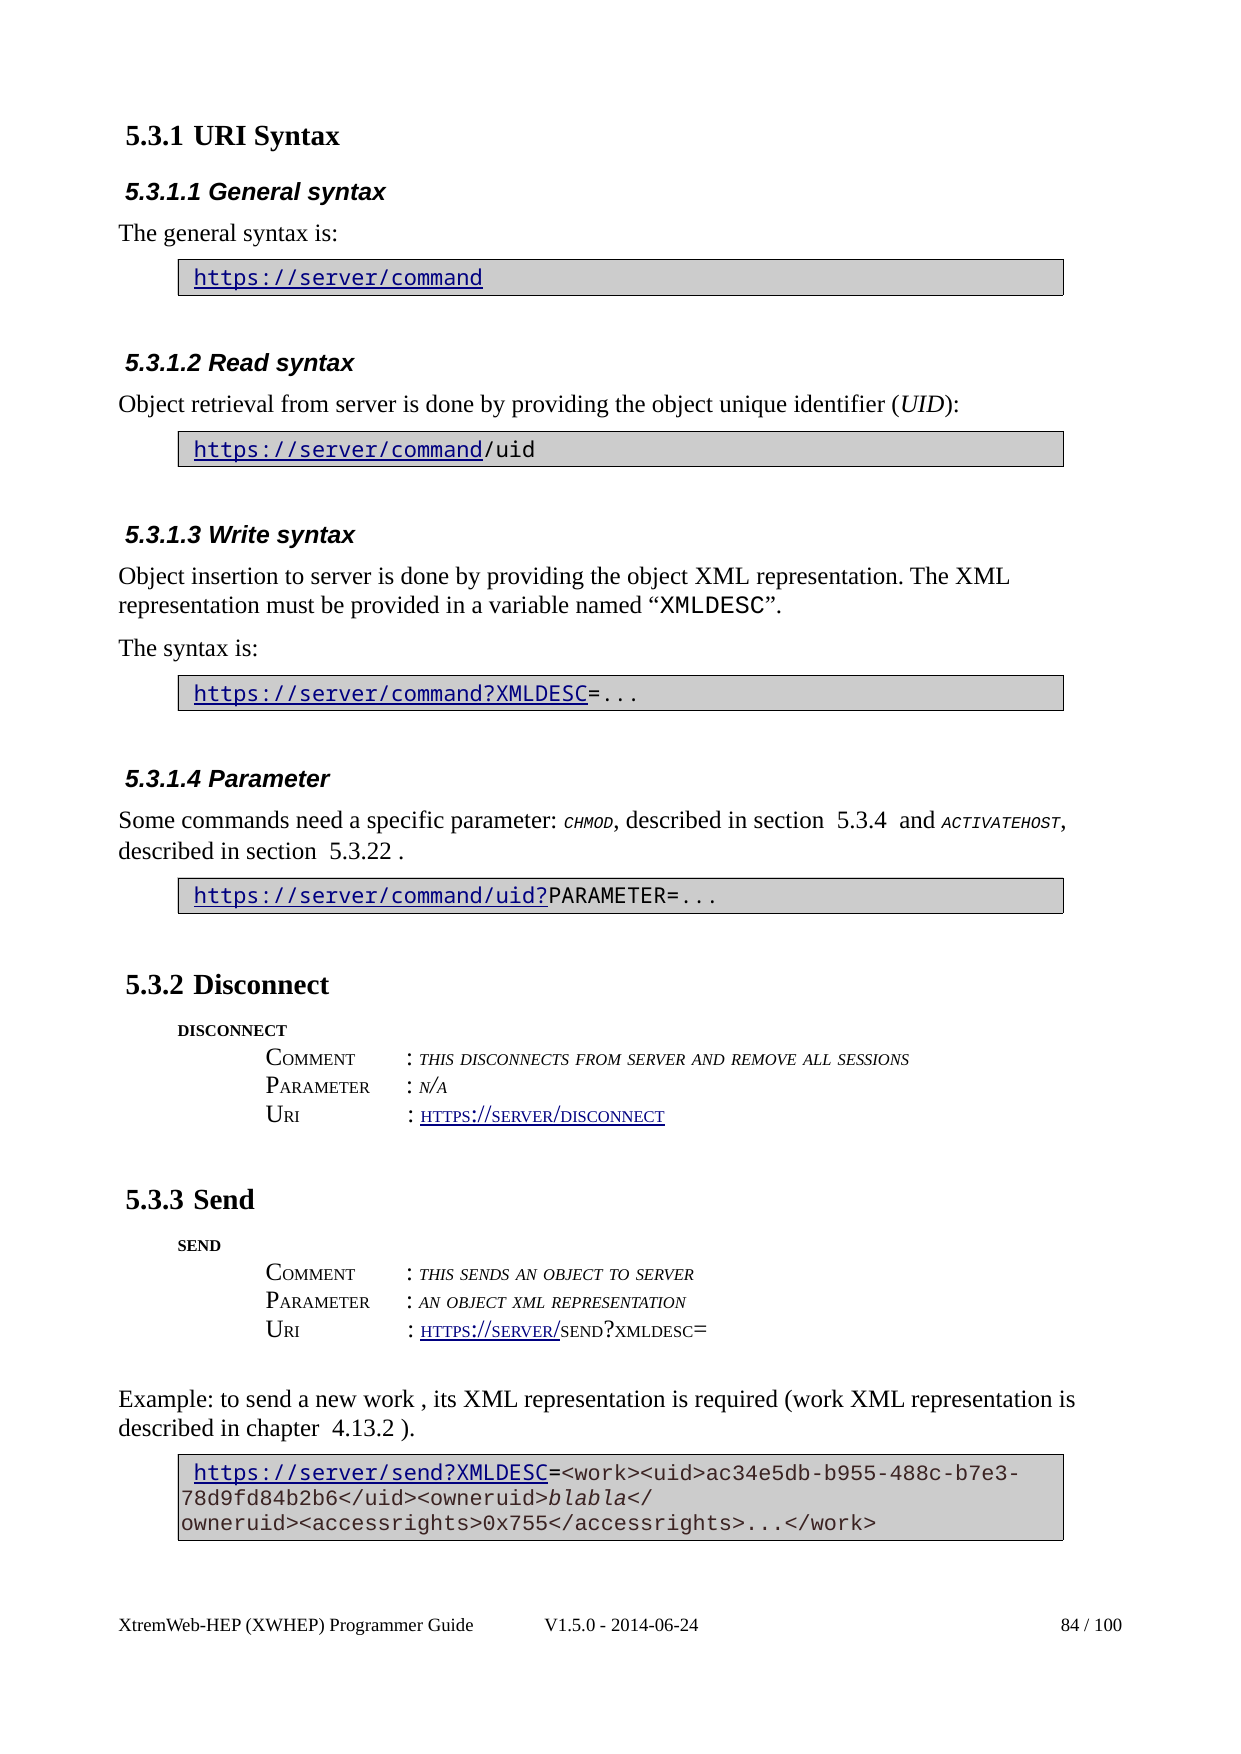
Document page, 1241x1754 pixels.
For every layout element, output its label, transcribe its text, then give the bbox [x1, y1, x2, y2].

text https://server/command/uid?PARAMETER=... [179, 879, 1063, 913]
text Object retrieval from server is done by providing the object unique identifier (UID): [118, 389, 1122, 418]
text The syntax is: [118, 633, 1122, 662]
subtitle Parameter [118, 764, 1122, 793]
subtitle Write syntax [118, 520, 1122, 549]
text https://server/command/uid [179, 432, 1063, 466]
subtitle URI Syntax [118, 118, 1122, 152]
text https://server/command [179, 260, 1063, 295]
text disconnect [177, 1013, 1122, 1042]
text Parameter : an object xml representation [265, 1285, 1122, 1314]
subtitle Send [118, 1182, 1122, 1215]
text Parameter : n/a [265, 1071, 1122, 1099]
text https://server/send?XMLDESC=<work><uid>ac34e5db-b955-488c-b7e3-78d9fd84b2b6</uid><owneruid>blabla</owneruid><accessrights>0x755</accessrights>...</work> [179, 1455, 1063, 1540]
text Comment : this disconnects from server and remove all sessions [265, 1042, 1122, 1071]
subtitle General syntax [118, 177, 1122, 205]
text The general syntax is: [118, 218, 1122, 246]
text Object insertion to server is done by providing the object XML representation. The XML representation must be provided in a variable named “XMLDESC”. [118, 561, 1122, 621]
text Uri : https://server/disconnect [265, 1099, 1122, 1128]
subtitle Disconnect [118, 967, 1122, 1001]
text https://server/command?XMLDESC=... [179, 676, 1063, 710]
text Some commands need a specific parameter: chmod, described in section 5.3.4 and activatehost, described in section 5.3.22. [118, 805, 1122, 865]
text Comment : this sends an object to server [265, 1257, 1122, 1285]
text send [177, 1228, 1122, 1257]
text Example: to send a new work , its XML representation is required (work XML representation is described in chapter 4.13.2). [118, 1384, 1122, 1442]
subtitle Read syntax [118, 348, 1122, 377]
text Uri : https://server/send?xmldesc= [265, 1314, 1122, 1343]
